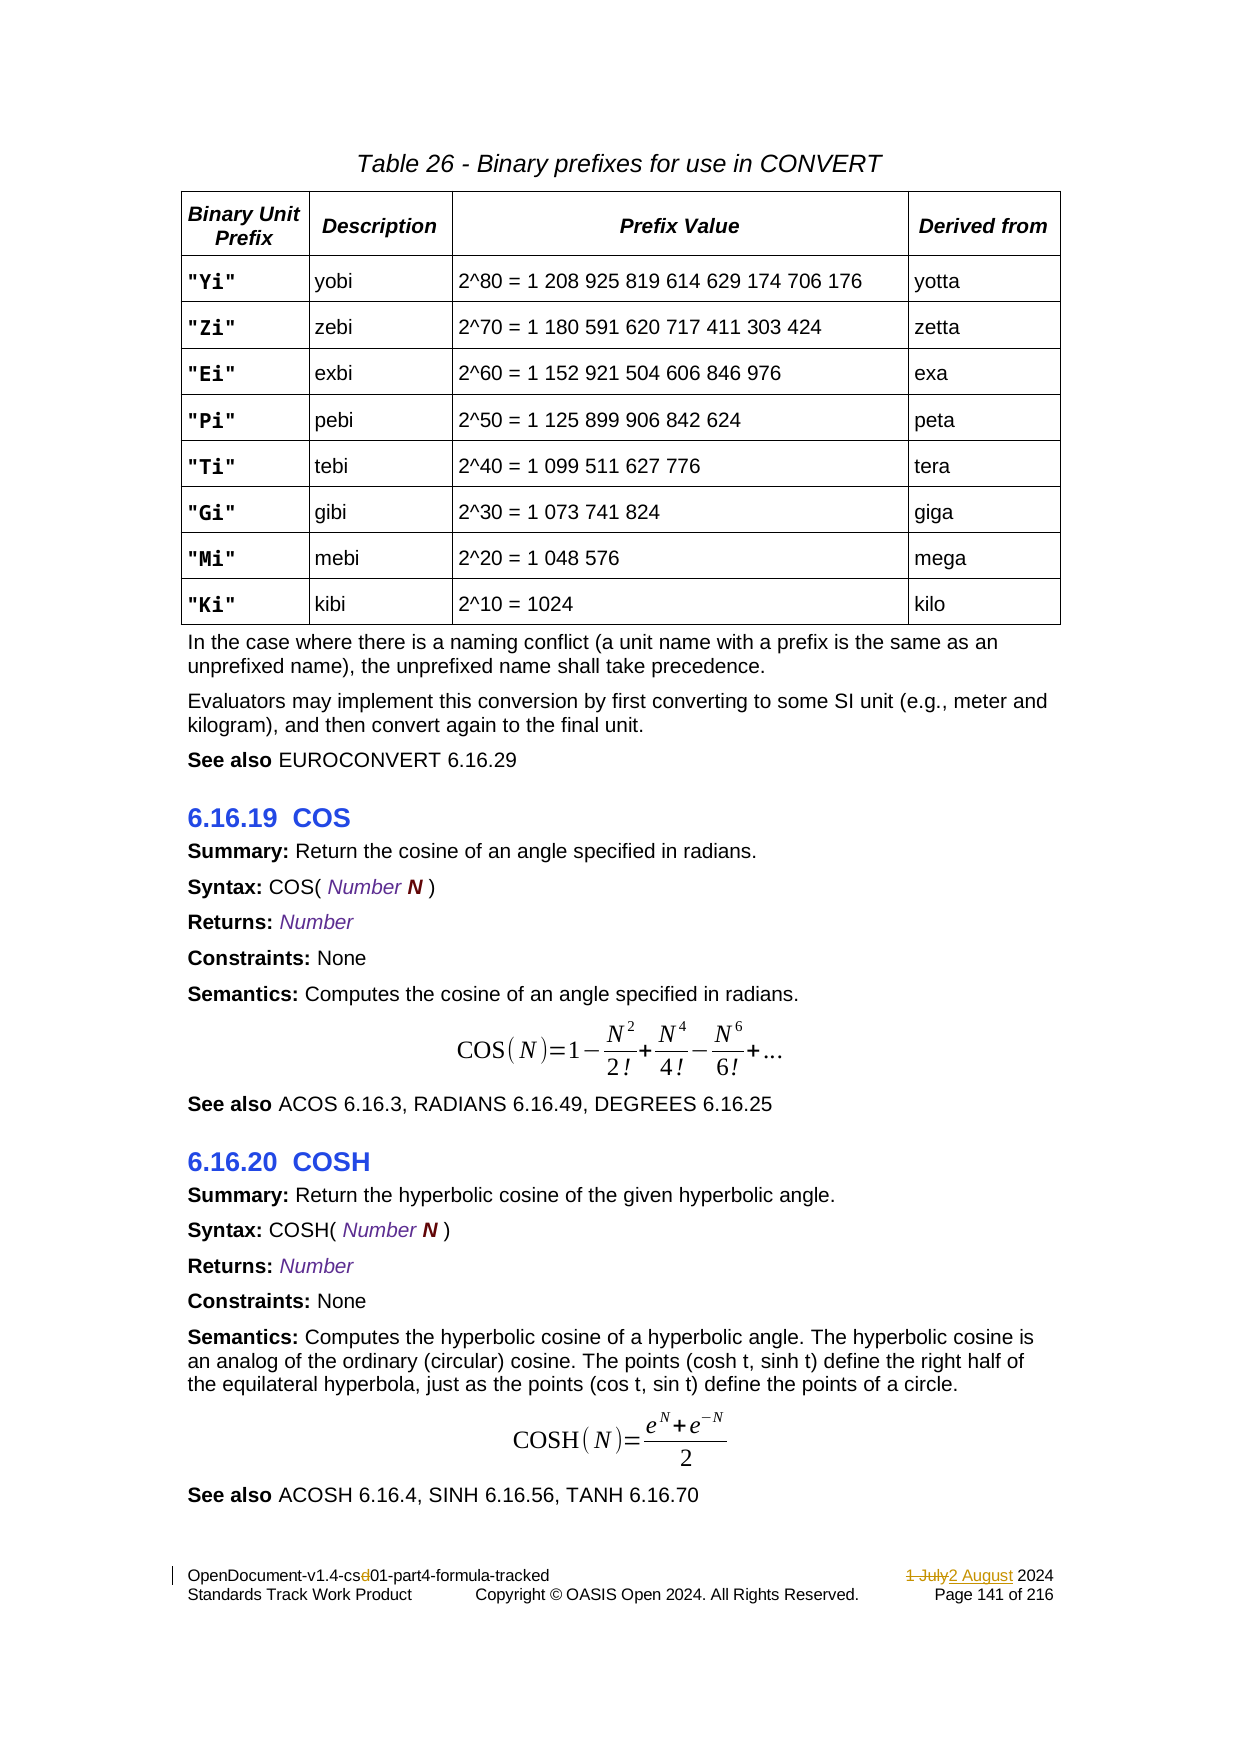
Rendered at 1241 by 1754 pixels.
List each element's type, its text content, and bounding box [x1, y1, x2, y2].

text Constraints: None [187, 1290, 1053, 1313]
table_header Prefix Value [453, 192, 908, 255]
table_cell giga [909, 487, 1060, 532]
text Summary: Return the cosine of an angle specified in radians. [187, 839, 1053, 863]
table_cell "Gi" [182, 487, 309, 532]
text Constraints: None [187, 946, 1053, 970]
text Syntax: COSH( Number N ) [187, 1219, 1053, 1242]
table_header Description [310, 192, 452, 255]
table_cell "Mi" [182, 533, 309, 578]
table_cell 2^20 = 1 048 576 [453, 533, 908, 578]
table_cell tera [909, 441, 1060, 486]
table_cell "Pi" [182, 395, 309, 440]
text Semantics: Computes the hyperbolic cosine of a hyperbolic angle. The hyperbolic cosine is an analog of the ordinary (circular) cosine. The points (cosh t, sinh t) define the right half of the equilateral hyperbola, just as the points (cos t, sin t) define the points of a circle. [187, 1326, 1053, 1396]
table_cell "Zi" [182, 302, 309, 347]
table_header Binary Unit Prefix [182, 192, 309, 255]
subtitle COSH [187, 1147, 1053, 1177]
table_cell gibi [310, 487, 452, 532]
table_cell yobi [310, 256, 452, 301]
table_cell 2^40 = 1 099 511 627 776 [453, 441, 908, 486]
table_cell exa [909, 349, 1060, 394]
table_cell kilo [909, 579, 1060, 624]
text See also EUROCONVERT 6.16.29 [187, 749, 1053, 772]
text Syntax: COS( Number N ) [187, 875, 1053, 899]
text See also ACOS 6.16.3, RADIANS 6.16.49, DEGREES 6.16.25 [187, 1092, 1053, 1116]
table_cell zetta [909, 302, 1060, 347]
table_cell kibi [310, 579, 452, 624]
subtitle COS [187, 803, 1053, 833]
table_header Derived from [909, 192, 1060, 255]
text Semantics: Computes the cosine of an angle specified in radians. [187, 982, 1053, 1006]
text Returns: Number [187, 1254, 1053, 1278]
table_cell tebi [310, 441, 452, 486]
table_cell zebi [310, 302, 452, 347]
table_cell mega [909, 533, 1060, 578]
table_cell 2^30 = 1 073 741 824 [453, 487, 908, 532]
table_cell "Ti" [182, 441, 309, 486]
table_cell 2^10 = 1024 [453, 579, 908, 624]
text See also ACOSH 6.16.4, SINH 6.16.56, TANH 6.16.70 [187, 1483, 1053, 1507]
table_cell 2^50 = 1 125 899 906 842 624 [453, 395, 908, 440]
table_cell pebi [310, 395, 452, 440]
table_cell exbi [310, 349, 452, 394]
table_cell 2^80 = 1 208 925 819 614 629 174 706 176 [453, 256, 908, 301]
text In the case where there is a naming conflict (a unit name with a prefix is the same as an unprefixed name), the unprefixed name shall take precedence. [187, 631, 1053, 678]
table_cell yotta [909, 256, 1060, 301]
table_cell peta [909, 395, 1060, 440]
text Returns: Number [187, 911, 1053, 934]
text Evaluators may implement this conversion by first converting to some SI unit (e.g., meter and kilogram), and then convert again to the final unit. [187, 690, 1053, 737]
table_cell "Ei" [182, 349, 309, 394]
text Summary: Return the hyperbolic cosine of the given hyperbolic angle. [187, 1183, 1053, 1207]
table_cell 2^60 = 1 152 921 504 606 846 976 [453, 349, 908, 394]
text Table 26 - Binary prefixes for use in CONVERT [187, 150, 1053, 178]
table_cell "Ki" [182, 579, 309, 624]
table_cell 2^70 = 1 180 591 620 717 411 303 424 [453, 302, 908, 347]
table_cell "Yi" [182, 256, 309, 301]
table_cell mebi [310, 533, 452, 578]
